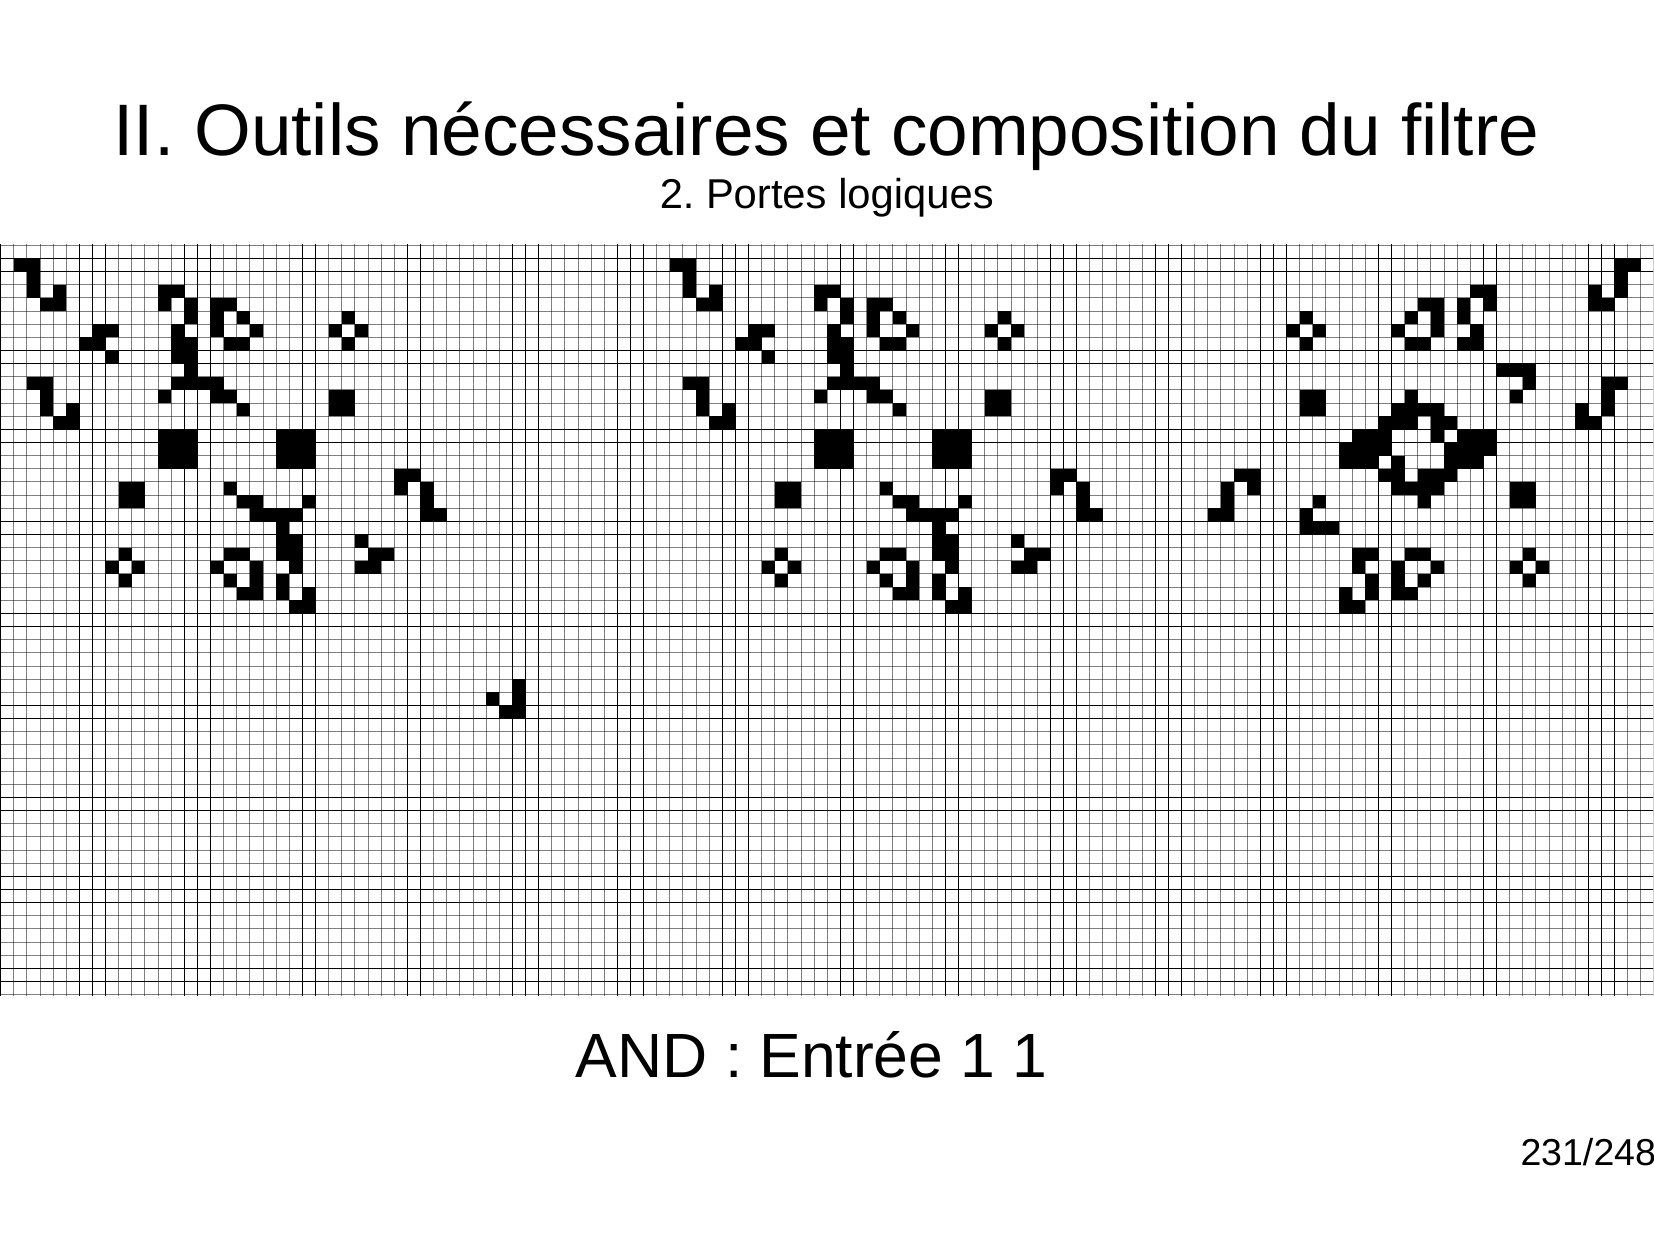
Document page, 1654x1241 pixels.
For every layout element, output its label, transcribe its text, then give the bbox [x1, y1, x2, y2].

title II. Outils nécessaires et composition du filtre 2. Portes logiques [82, 49, 1571, 257]
text_box <number>/248 [1505, 1124, 1654, 1182]
text_box AND : Entrée 1 1 [561, 1013, 1063, 1099]
picture [0, 244, 1654, 996]
